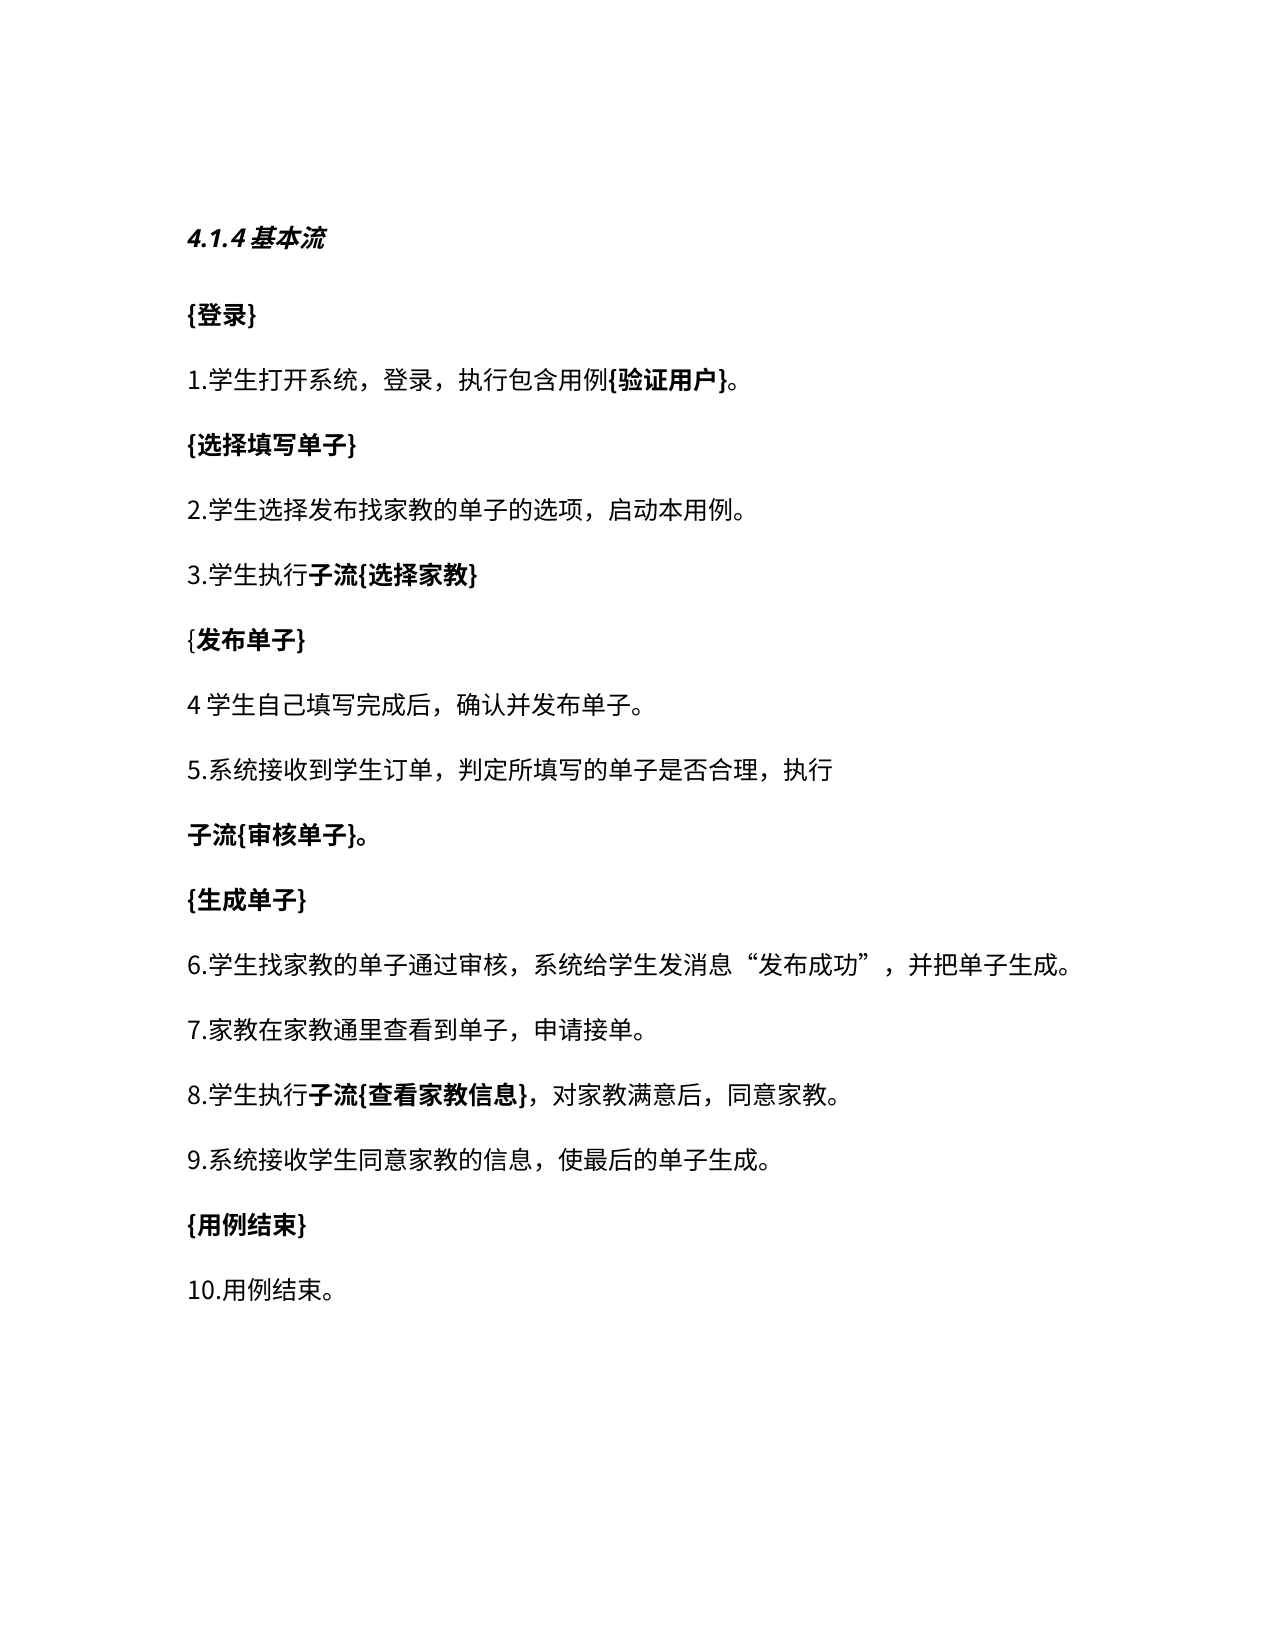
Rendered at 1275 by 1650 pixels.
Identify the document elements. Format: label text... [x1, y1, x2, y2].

text 4学生自己填写完成后，确认并发布单子。 [187, 671, 1087, 736]
text 9.系统接收学生同意家教的信息，使最后的单子生成。 [187, 1126, 1087, 1191]
text {生成单子} [187, 866, 1087, 931]
text 1.学生打开系统，登录，执行包含用例{验证用户}。 [187, 346, 1087, 411]
text {发布单子} [187, 606, 1087, 671]
text 3.学生执行子流{选择家教} [187, 541, 1087, 606]
text 5.系统接收到学生订单，判定所填写的单子是否合理，执行 [187, 736, 1087, 801]
text 2.学生选择发布找家教的单子的选项，启动本用例。 [187, 476, 1087, 541]
text 8.学生执行子流{查看家教信息}，对家教满意后，同意家教。 [187, 1061, 1087, 1126]
text 6.学生找家教的单子通过审核，系统给学生发消息“发布成功”，并把单子生成。 [187, 931, 1087, 996]
text {用例结束} [187, 1191, 1087, 1256]
text 10.用例结束。 [187, 1256, 1087, 1321]
text {登录} [187, 281, 1087, 346]
text 7.家教在家教通里查看到单子，申请接单。 [187, 996, 1087, 1061]
subtitle 4.1.4基本流 [187, 204, 1087, 269]
text {选择填写单子} [187, 411, 1087, 476]
text 子流{审核单子}。 [187, 801, 1087, 866]
